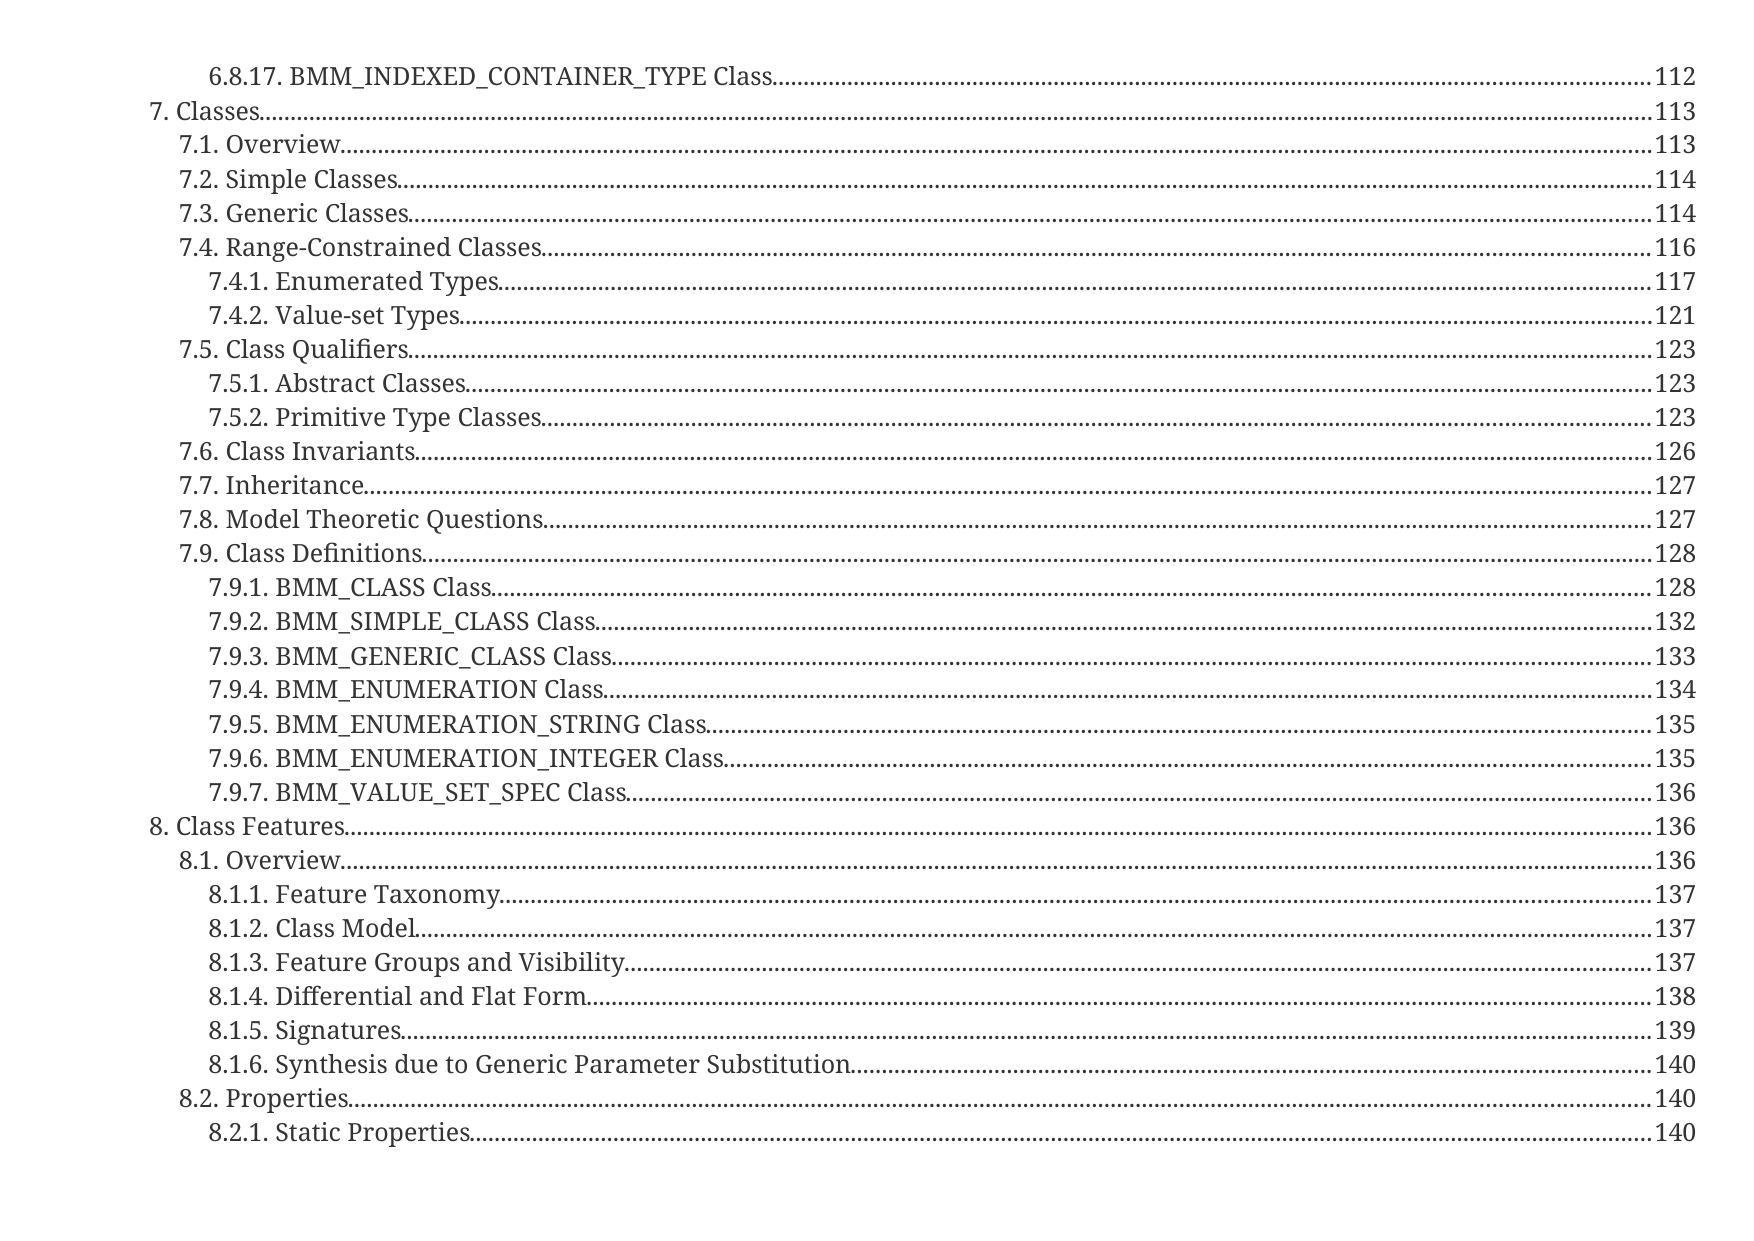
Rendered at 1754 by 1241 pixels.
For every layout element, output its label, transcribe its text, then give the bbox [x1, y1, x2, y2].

text 7.4. Range-Constrained Classes 116 [177, 229, 1695, 263]
text 7.9.1. BMM_CLASS Class 128 [207, 570, 1695, 604]
text 8.2. Properties 140 [177, 1081, 1695, 1115]
text 7.9.6. BMM_ENUMERATION_INTEGER Class 135 [207, 740, 1695, 774]
text 8.1.4. Differential and Flat Form 138 [207, 979, 1695, 1013]
text 7.4.1. Enumerated Types 117 [207, 263, 1695, 297]
text 8.1.6. Synthesis due to Generic Parameter Substitution 140 [207, 1047, 1695, 1081]
text 7.9. Class Definitions 128 [177, 536, 1695, 570]
text 7.3. Generic Classes 114 [177, 195, 1695, 229]
text 8.1.2. Class Model 137 [207, 911, 1695, 945]
text 7.1. Overview 113 [177, 127, 1695, 161]
text 8.1.5. Signatures 139 [207, 1013, 1695, 1047]
text 7.7. Inheritance 127 [177, 468, 1695, 502]
text 7.5.2. Primitive Type Classes 123 [207, 400, 1695, 434]
text 8.1. Overview 136 [177, 842, 1695, 877]
text 8.1.3. Feature Groups and Visibility 137 [207, 945, 1695, 979]
text 7.5. Class Qualifiers 123 [177, 332, 1695, 366]
text 7.9.5. BMM_ENUMERATION_STRING Class 135 [207, 706, 1695, 740]
text 7.9.3. BMM_GENERIC_CLASS Class 133 [207, 638, 1695, 672]
text 7. Classes 113 [148, 93, 1695, 127]
text 7.6. Class Invariants 126 [177, 434, 1695, 468]
text 8.2.1. Static Properties 140 [207, 1115, 1695, 1149]
text 7.4.2. Value-set Types 121 [207, 297, 1695, 332]
text 7.2. Simple Classes 114 [177, 161, 1695, 195]
text 7.9.2. BMM_SIMPLE_CLASS Class 132 [207, 604, 1695, 638]
text 7.5.1. Abstract Classes 123 [207, 366, 1695, 400]
text 7.8. Model Theoretic Questions 127 [177, 502, 1695, 536]
text 6.8.17. BMM_INDEXED_CONTAINER_TYPE Class 112 [207, 59, 1695, 93]
text 8.1.1. Feature Taxonomy 137 [207, 877, 1695, 911]
text 7.9.4. BMM_ENUMERATION Class 134 [207, 672, 1695, 706]
text 7.9.7. BMM_VALUE_SET_SPEC Class 136 [207, 774, 1695, 808]
text 8. Class Features 136 [148, 808, 1695, 842]
